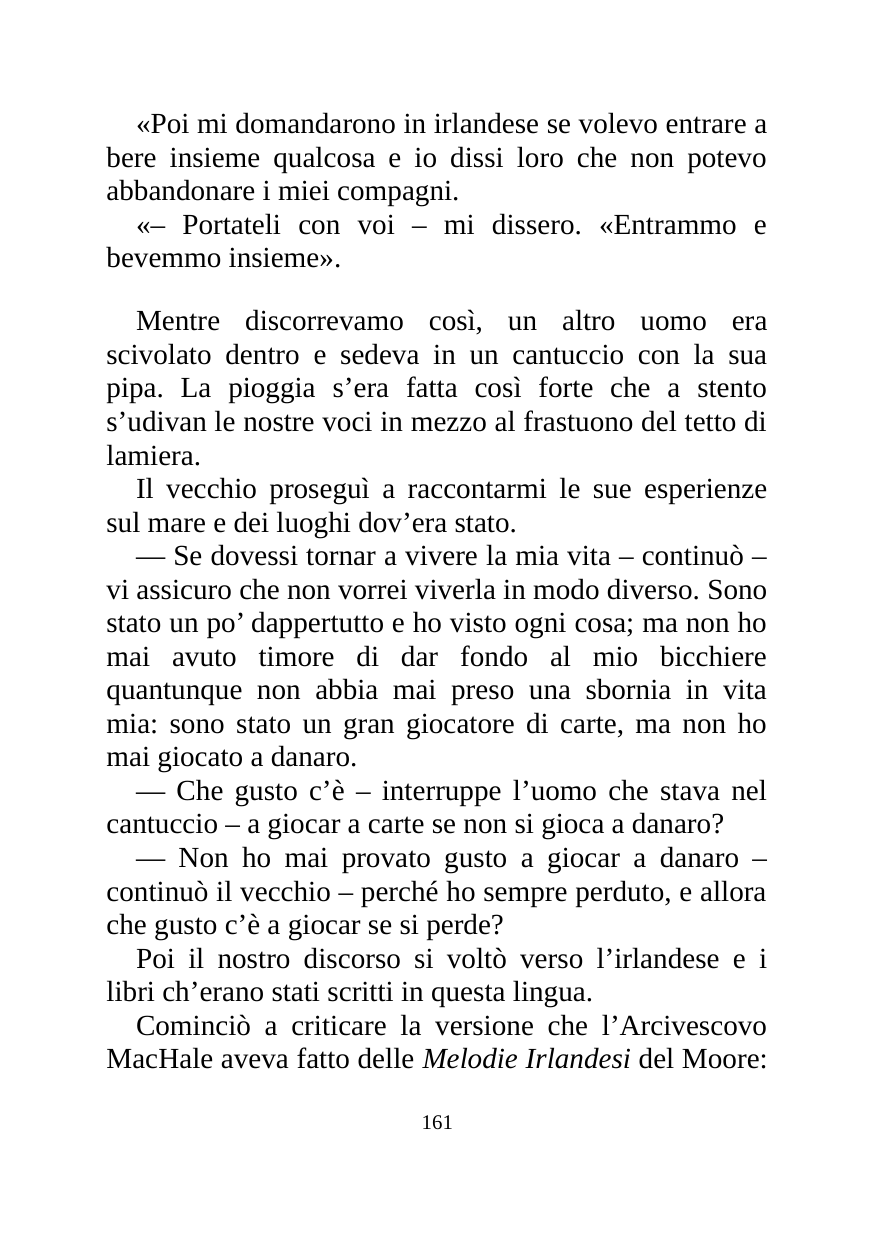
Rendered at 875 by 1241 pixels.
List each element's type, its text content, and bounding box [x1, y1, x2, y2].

text Mentre discorrevamo così, un altro uomo era scivolato dentro e sedeva in un cantuccio con la sua pipa. La pioggia s’era fatta così forte che a stento s’udivan le nostre voci in mezzo al frastuono del tetto di lamiera. [106, 303, 768, 471]
text Poi il nostro discorso si voltò verso l’irlandese e i libri ch’erano stati scritti in questa lingua. [106, 941, 768, 1008]
text «Poi mi domandarono in irlandese se volevo entrare a bere insieme qualcosa e io dissi loro che non potevo abbandonare i miei compagni. [106, 106, 768, 207]
text Cominciò a criticare la versione che l’Arcivescovo MacHale aveva fatto delle Melodie Irlandesi del Moore: [106, 1008, 768, 1075]
text — Che gusto c’è – interruppe l’uomo che stava nel cantuccio – a giocar a carte se non si gioca a danaro? [106, 773, 768, 840]
text — Se dovessi tornar a vivere la mia vita – continuò – vi assicuro che non vorrei viverla in modo diverso. Sono stato un po’ dappertutto e ho visto ogni cosa; ma non ho mai avuto timore di dar fondo al mio bicchiere quantunque non abbia mai preso una sbornia in vita mia: sono stato un gran giocatore di carte, ma non ho mai giocato a danaro. [106, 538, 768, 773]
text Il vecchio proseguì a raccontarmi le sue esperienze sul mare e dei luoghi dov’era stato. [106, 471, 768, 538]
text «– Portateli con voi – mi dissero. «Entrammo e bevemmo insieme». [106, 207, 768, 274]
text — Non ho mai provato gusto a giocar a danaro – continuò il vecchio – perché ho sempre perduto, e allora che gusto c’è a giocar se si perde? [106, 840, 768, 941]
